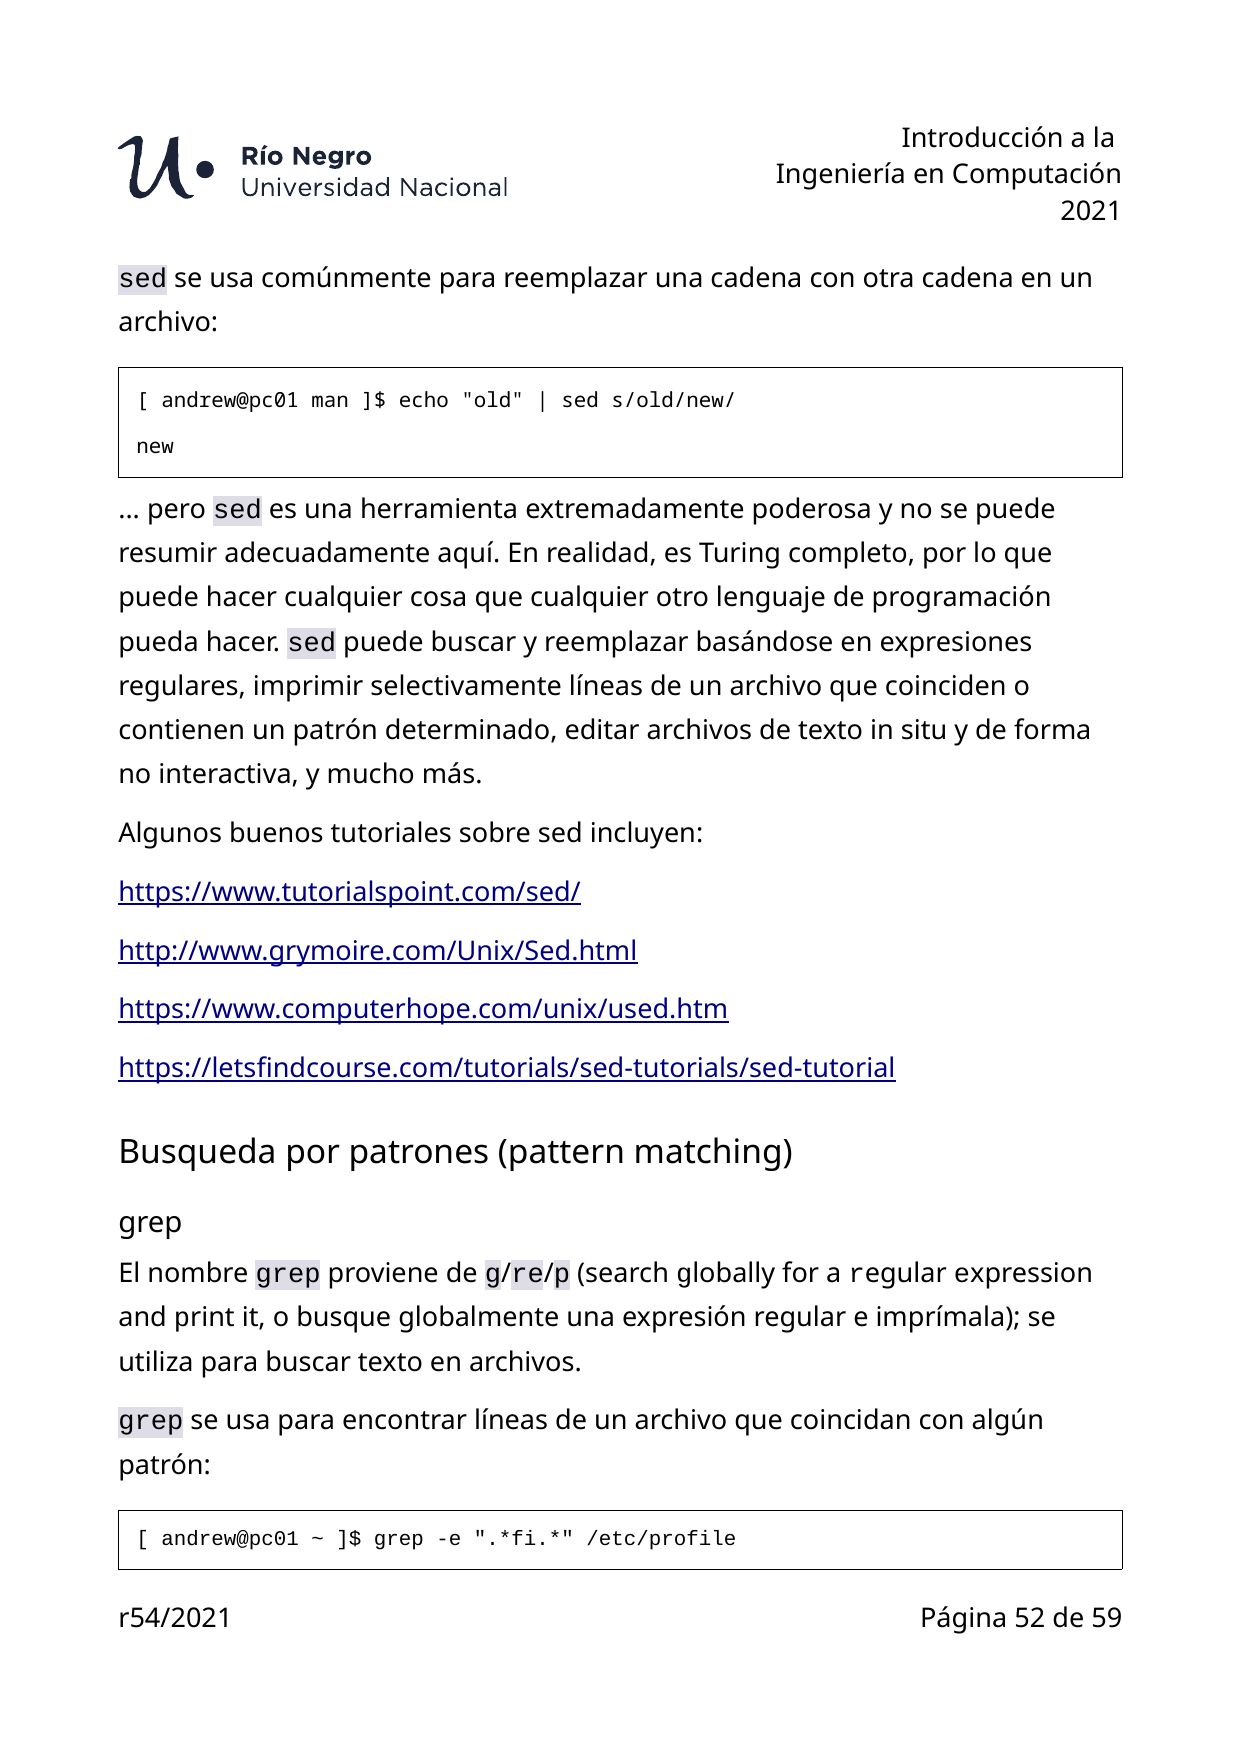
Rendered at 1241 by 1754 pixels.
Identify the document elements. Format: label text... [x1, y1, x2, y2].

text grep se usa para encontrar líneas de un archivo que coincidan con algún patrón: [118, 1401, 1122, 1482]
subtitle Busqueda por patrones (pattern matching) [118, 1128, 1122, 1174]
subtitle grep [118, 1201, 1122, 1241]
text new [119, 413, 1122, 477]
text [ andrew@pc01 man ]$ echo "old" | sed s/old/new/ [119, 368, 1122, 413]
text http://www.grymoire.com/Unix/Sed.html [118, 931, 1122, 968]
text https://letsfindcourse.com/tutorials/sed-tutorials/sed-tutorial [118, 1048, 1122, 1085]
text sed se usa comúnmente para reemplazar una cadena con otra cadena en un archivo: [118, 258, 1122, 339]
text Algunos buenos tutoriales sobre sed incluyen: [118, 813, 1122, 850]
text El nombre grep proviene de g/re/p (search globally for a regular expression and print it, o busque globalmente una expresión regular e imprímala); se utiliza para buscar texto en archivos. [118, 1253, 1122, 1379]
text https://www.computerhope.com/unix/used.htm [118, 990, 1122, 1027]
text https://www.tutorialspoint.com/sed/ [118, 872, 1122, 909]
text [ andrew@pc01 ~ ]$ grep -e ".*fi.*" /etc/profile [119, 1511, 1122, 1569]
text ... pero sed es una herramienta extremadamente poderosa y no se puede resumir adecuadamente aquí. En realidad, es Turing completo, por lo que puede hacer cualquier cosa que cualquier otro lenguaje de programación pueda hacer. sed puede buscar y reemplazar basándose en expresiones regulares, imprimir selectivamente líneas de un archivo que coinciden o contienen un patrón determinado, editar archivos de texto in situ y de forma no interactiva, y mucho más. [118, 489, 1122, 792]
